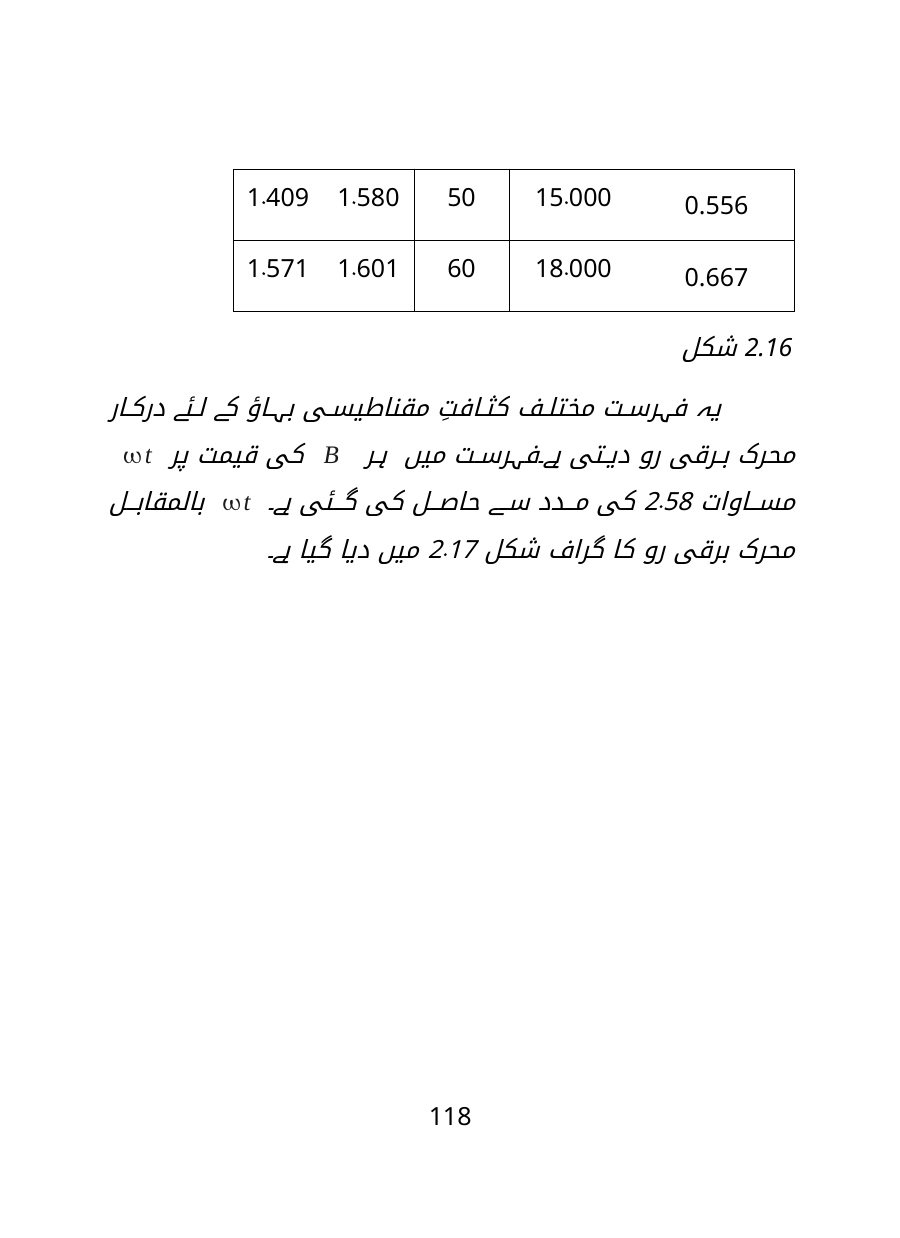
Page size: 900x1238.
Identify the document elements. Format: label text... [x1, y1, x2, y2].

table_cell 1.409 [234, 170, 323, 240]
table_cell 50 [415, 170, 509, 240]
table_cell 60 [415, 241, 509, 311]
text شکل 2.16 [105, 324, 795, 371]
table_cell 1.571 [234, 241, 323, 311]
table_cell 0.556 [638, 170, 794, 240]
table_cell 1.601 [323, 241, 414, 311]
table_cell 0.667 [638, 241, 794, 311]
table_cell 15.000 [510, 170, 638, 240]
text یہ فہرست مختلف کثافتِ مقناطیسی بہاؤ کے لئے درکار محرک برقی رو دیتی ہے۔فہرست میں ہر کی قیمت پرمساوات 2.58 کی مدد سے حاصل کی گئی ہے۔بالمقابل محرک برقی رو کا گراف شکل 2.17 میں دیا گیا ہے۔ [105, 384, 795, 573]
table_cell 1.580 [323, 170, 414, 240]
table_cell 18.000 [510, 241, 638, 311]
